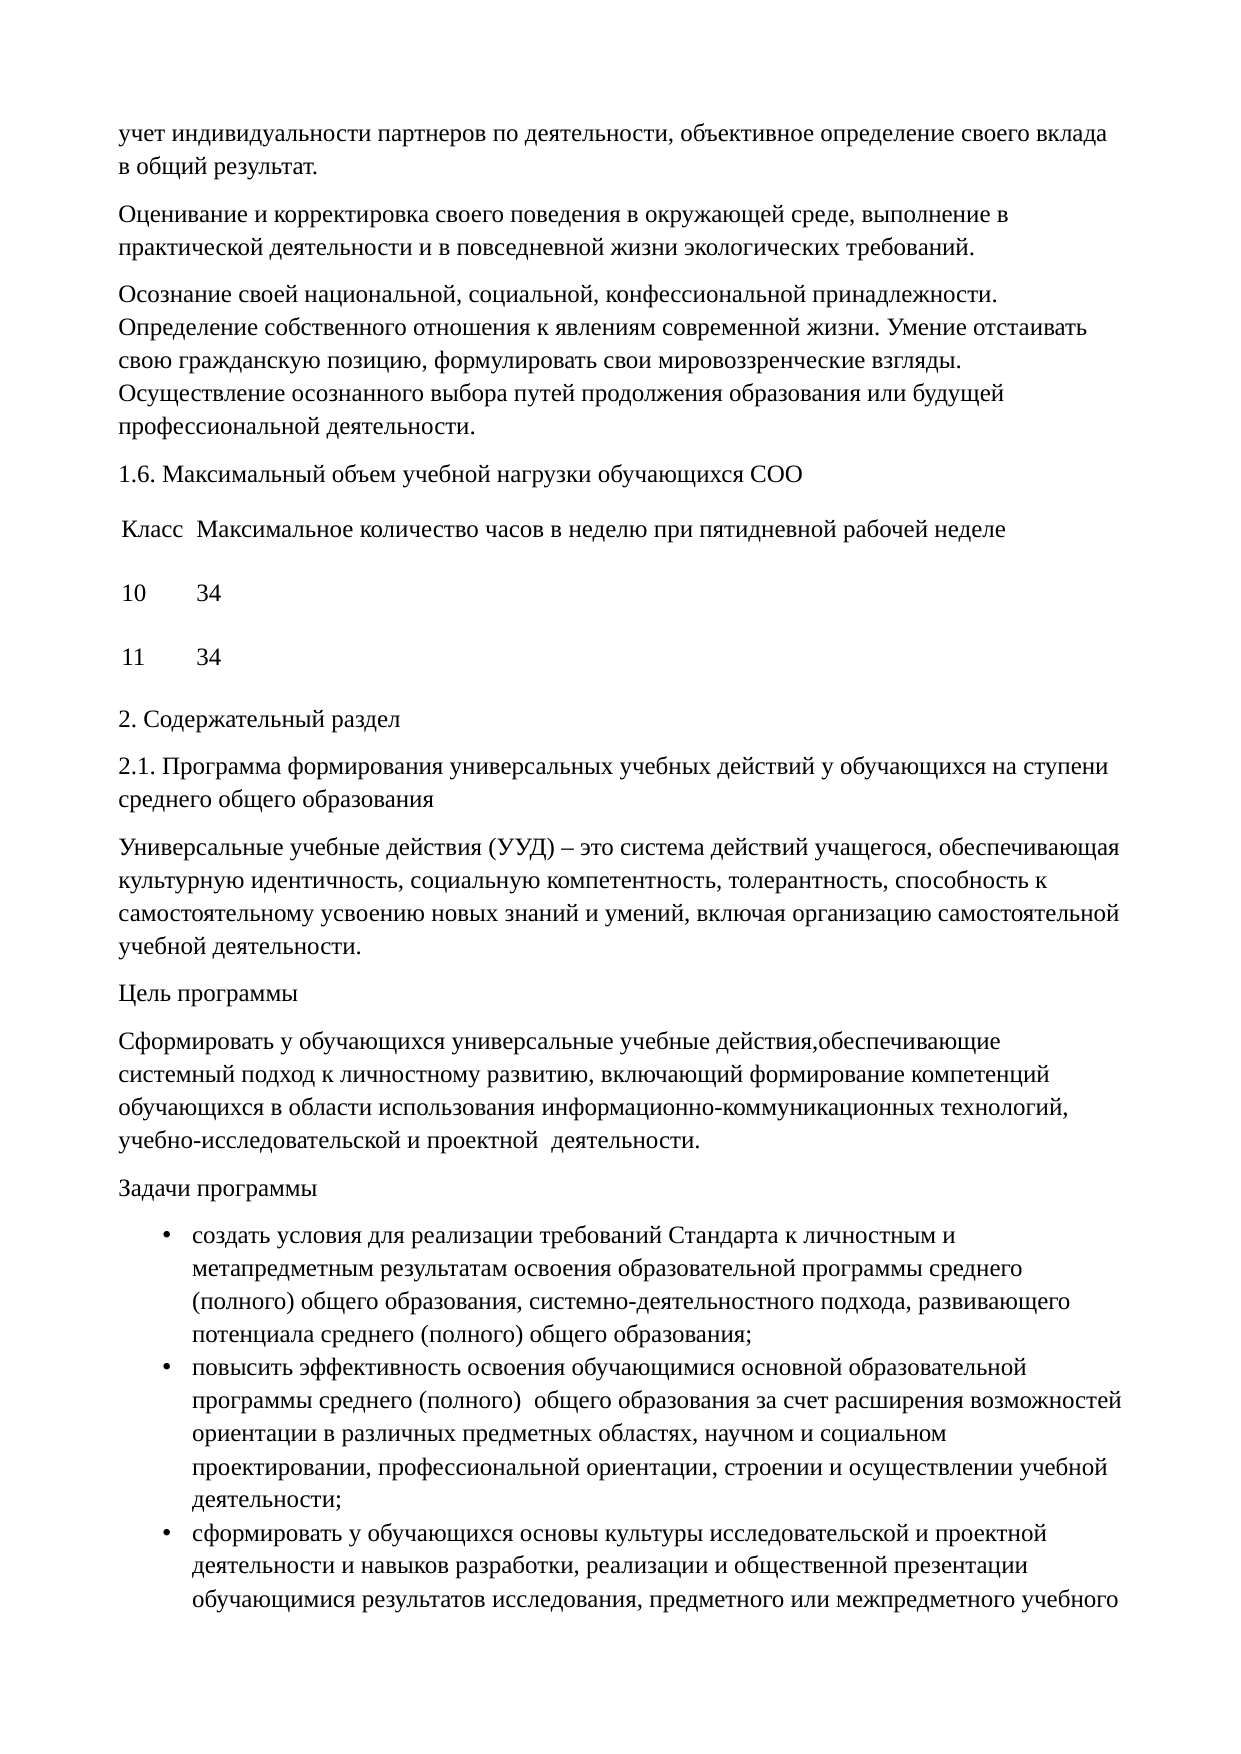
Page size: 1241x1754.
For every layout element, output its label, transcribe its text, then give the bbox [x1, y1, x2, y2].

text учет индивидуальности партнеров по деятельности, объективное определение своего вклада в общий результат. [118, 118, 1122, 180]
table_cell 11 [118, 640, 193, 704]
text Универсальные учебные действия (УУД) – это система действий учащегося, обеспечивающая культурную идентичность, социальную компетентность, толерантность, способность к самостоятельному усвоению новых знаний и умений, включая организацию самостоятельной учебной деятельности. [118, 832, 1122, 960]
text Цель программы [118, 978, 1122, 1007]
text Сформировать у обучающихся универсальные учебные действия,обеспечивающие системный подход к личностному развитию, включающий формирование компетенций обучающихся в области использования информационно-коммуникационных технологий, учебно-исследовательской и проектной деятельности. [118, 1026, 1122, 1154]
text Осознание своей национальной, социальной, конфессиональной принадлежности. Определение собственного отношения к явлениям современной жизни. Умение отстаивать свою гражданскую позицию, формулировать свои мировоззренческие взгляды. Осуществление осознанного выбора путей продолжения образования или будущей профессиональной деятельности. [118, 279, 1122, 440]
text 2. Содержательный раздел [118, 704, 1122, 732]
text 2.1. Программа формирования универсальных учебных действий у обучающихся на ступени среднего общего образования [118, 751, 1122, 813]
text Оценивание и корректировка своего поведения в окружающей среде, выполнение в практической деятельности и в повседневной жизни экологических требований. [118, 199, 1122, 261]
list создать условия для реализации требований Стандарта к личностным и метапредметным результатам освоения образовательной программы среднего (полного) общего образования, системно-деятельностного подхода, развивающего потенциала среднего (полного) общего образования; [162, 1220, 1122, 1348]
table_cell 34 [193, 640, 1021, 704]
text Задачи программы [118, 1173, 1122, 1202]
text 1.6. Максимальный объем учебной нагрузки обучающихся СОО [118, 459, 1122, 488]
list сформировать у обучающихся основы культуры исследовательской и проектной деятельности и навыков разработки, реализации и общественной презентации обучающимися результатов исследования, предметного или межпредметного учебного [162, 1518, 1122, 1612]
table_cell 10 [118, 576, 193, 639]
table_cell 34 [193, 576, 1021, 639]
table_header Максимальное количество часов в неделю при пятидневной рабочей неделе [193, 511, 1021, 576]
list повысить эффективность освоения обучающимися основной образовательной программы среднего (полного) общего образования за счет расширения возможностей ориентации в различных предметных областях, научном и социальном проектировании, профессиональной ориентации, строении и осуществлении учебной деятельности; [162, 1352, 1122, 1513]
table_header Класс [118, 511, 193, 576]
